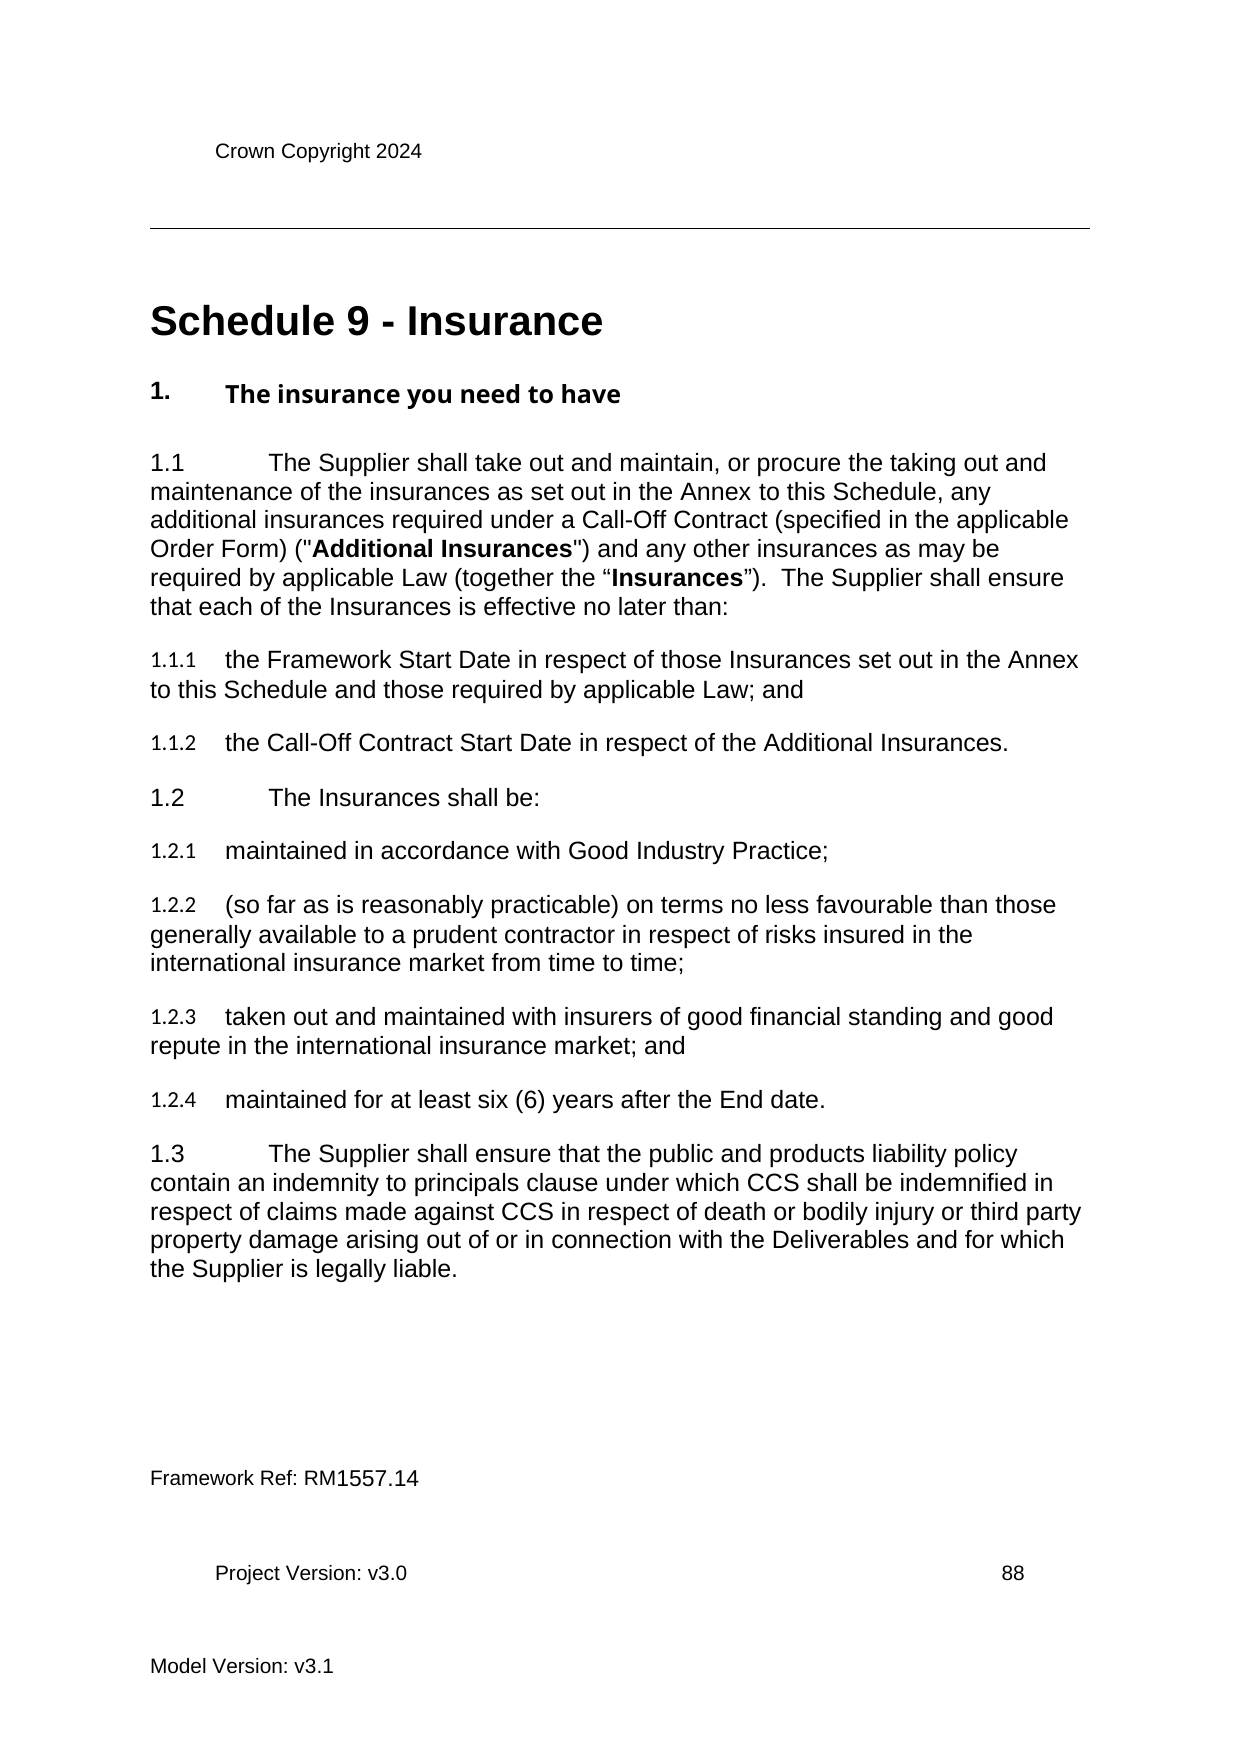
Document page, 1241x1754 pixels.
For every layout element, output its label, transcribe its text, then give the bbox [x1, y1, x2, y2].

list The Insurances shall be: [150, 782, 1090, 811]
list The Supplier shall ensure that the public and products liability policy contain an indemnity to principals clause under which CCS shall be indemnified in respect of claims made against CCS in respect of death or bodily injury or third party property damage arising out of or in connection with the Deliverables and for which the Supplier is legally liable. [150, 1139, 1090, 1283]
list The insurance you need to have [150, 376, 1090, 410]
list the Framework Start Date in respect of those Insurances set out in the Annex to this Schedule and those required by applicable Law; and [150, 645, 1090, 703]
list The Supplier shall take out and maintain, or procure the taking out and maintenance of the insurances as set out in the Annex to this Schedule, any additional insurances required under a Call-Off Contract (specified in the applicable Order Form) ("Additional Insurances") and any other insurances as may be required by applicable Law (together the “Insurances”). The Supplier shall ensure that each of the Insurances is effective no later than: [150, 448, 1090, 620]
list the Call-Off Contract Start Date in respect of the Additional Insurances. [150, 728, 1090, 757]
subtitle Schedule 9 - Insurance [150, 296, 1090, 344]
list maintained for at least six (6) years after the End date. [150, 1085, 1090, 1114]
list taken out and maintained with insurers of good financial standing and good repute in the international insurance market; and [150, 1002, 1090, 1060]
list (so far as is reasonably practicable) on terms no less favourable than those generally available to a prudent contractor in respect of risks insured in the international insurance market from time to time; [150, 890, 1090, 977]
list maintained in accordance with Good Industry Practice; [150, 836, 1090, 865]
